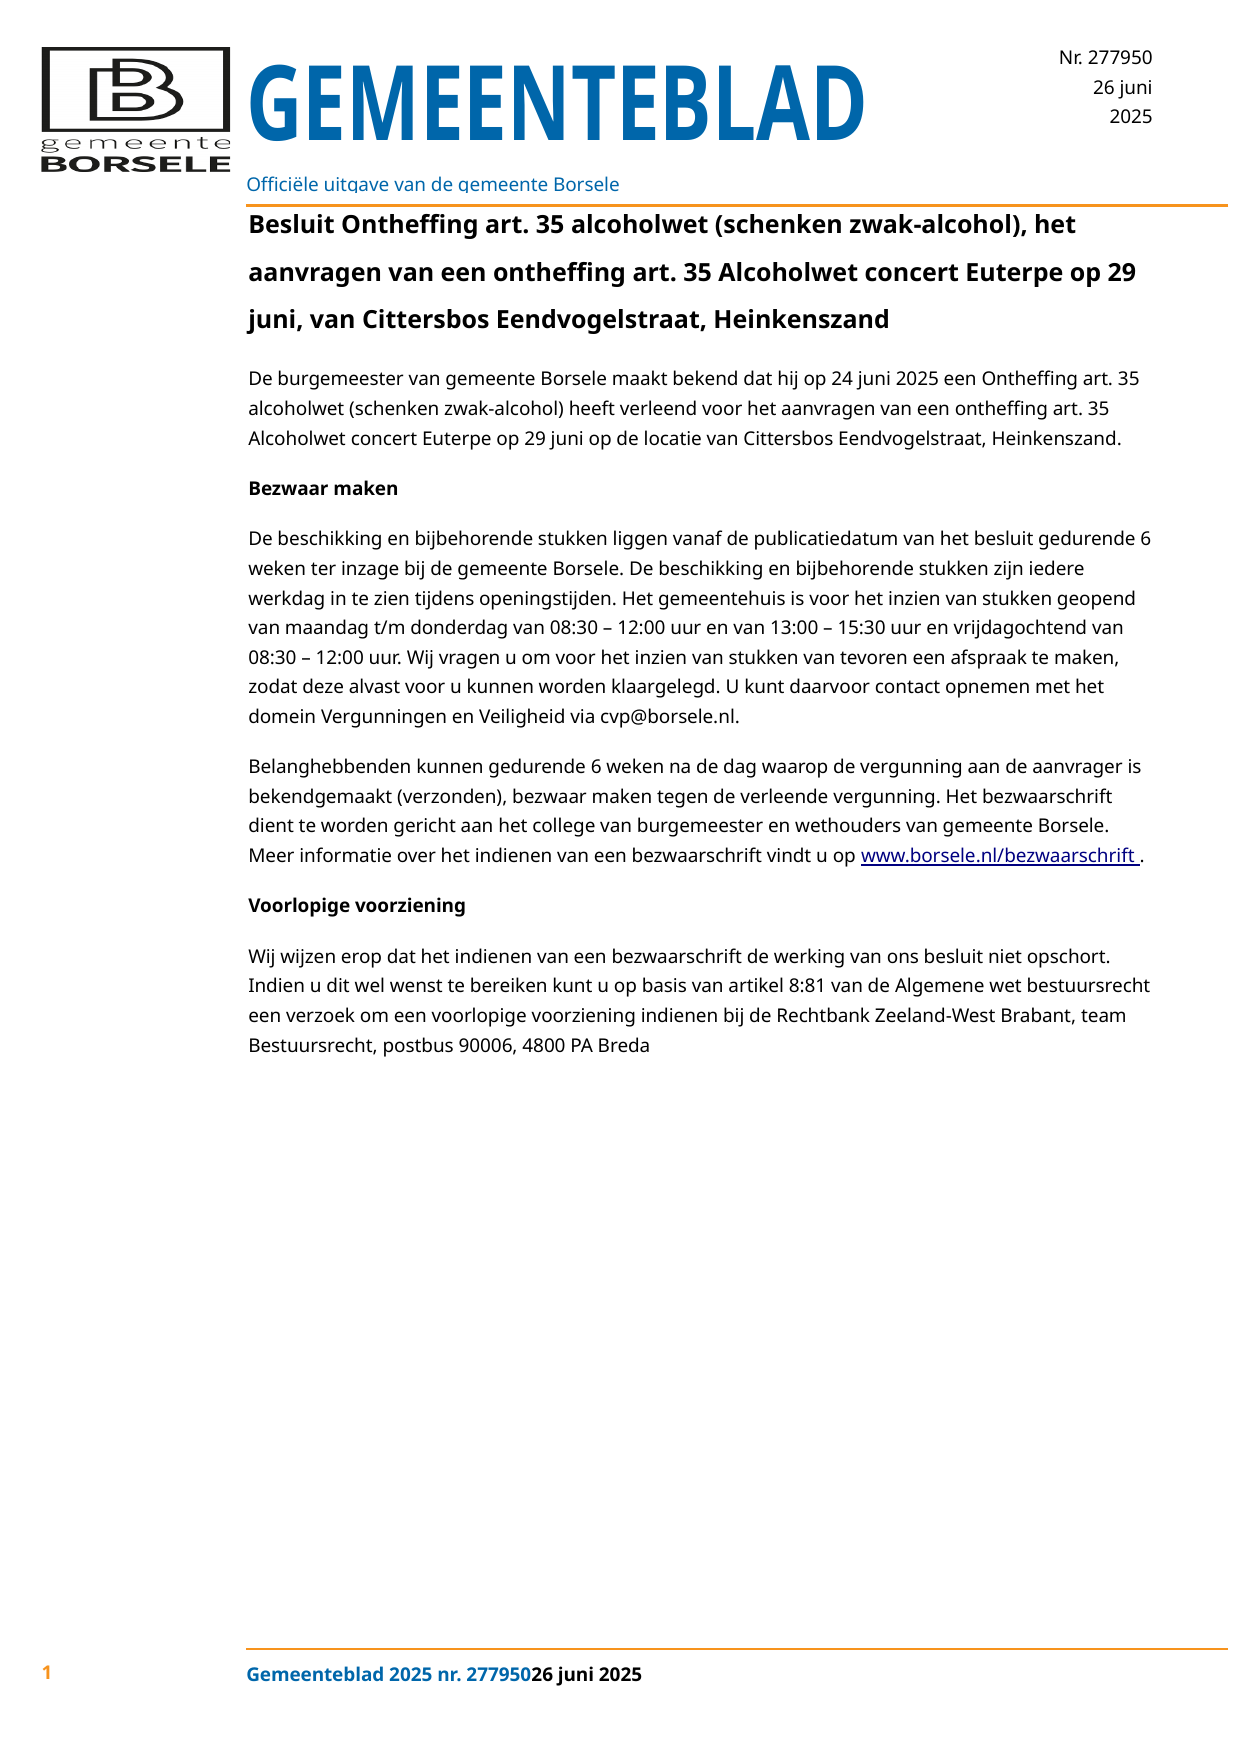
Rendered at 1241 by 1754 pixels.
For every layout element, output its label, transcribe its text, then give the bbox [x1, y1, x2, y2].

text Besluit Ontheffing art. 35 alcoholwet (schenken zwak-alcohol), het aanvragen van een ontheffing art. 35 Alcoholwet concert Euterpe op 29 juni, van Cittersbos Eendvogelstraat, Heinkenszand [248, 207, 1152, 336]
text De burgemeester van gemeente Borsele maakt bekend dat hij op 24 juni 2025 een Ontheffing art. 35 alcoholwet (schenken zwak-alcohol) heeft verleend voor het aanvragen van een ontheffing art. 35 Alcoholwet concert Euterpe op 29 juni op de locatie van Cittersbos Eendvogelstraat, Heinkenszand. [248, 366, 1152, 450]
text Belanghebbenden kunnen gedurende 6 weken na de dag waarop de vergunning aan de aanvrager is bekendgemaakt (verzonden), bezwaar maken tegen de verleende vergunning. Het bezwaarschrift dient te worden gericht aan het college van burgemeester en wethouders van gemeente Borsele. Meer informatie over het indienen van een bezwaarschrift vindt u op www.borsele.nl/bezwaarschrift . [248, 753, 1152, 868]
text Voorlopige voorziening [248, 893, 1152, 918]
text De beschikking en bijbehorende stukken liggen vanaf de publicatiedatum van het besluit gedurende 6 weken ter inzage bij de gemeente Borsele. De beschikking en bijbehorende stukken zijn iedere werkdag in te zien tijdens openingstijden. Het gemeentehuis is voor het inzien van stukken geopend van maandag t/m donderdag van 08:30 – 12:00 uur en van 13:00 – 15:30 uur en vrijdagochtend van 08:30 – 12:00 uur. Wij vragen u om voor het inzien van stukken van tevoren een afspraak te maken, zodat deze alvast voor u kunnen worden klaargelegd. U kunt daarvoor contact opnemen met het domein Vergunningen en Veiligheid via cvp@borsele.nl. [248, 526, 1152, 729]
picture [41, 47, 231, 172]
text Bezwaar maken [248, 475, 1152, 501]
text Wij wijzen erop dat het indienen van een bezwaarschrift de werking van ons besluit niet opschort. Indien u dit wel wenst te bereiken kunt u op basis van artikel 8:81 van de Algemene wet bestuursrecht een verzoek om een voorlopige voorziening indienen bij de Rechtbank Zeeland-West Brabant, team Bestuursrecht, postbus 90006, 4800 PA Breda [248, 943, 1152, 1057]
